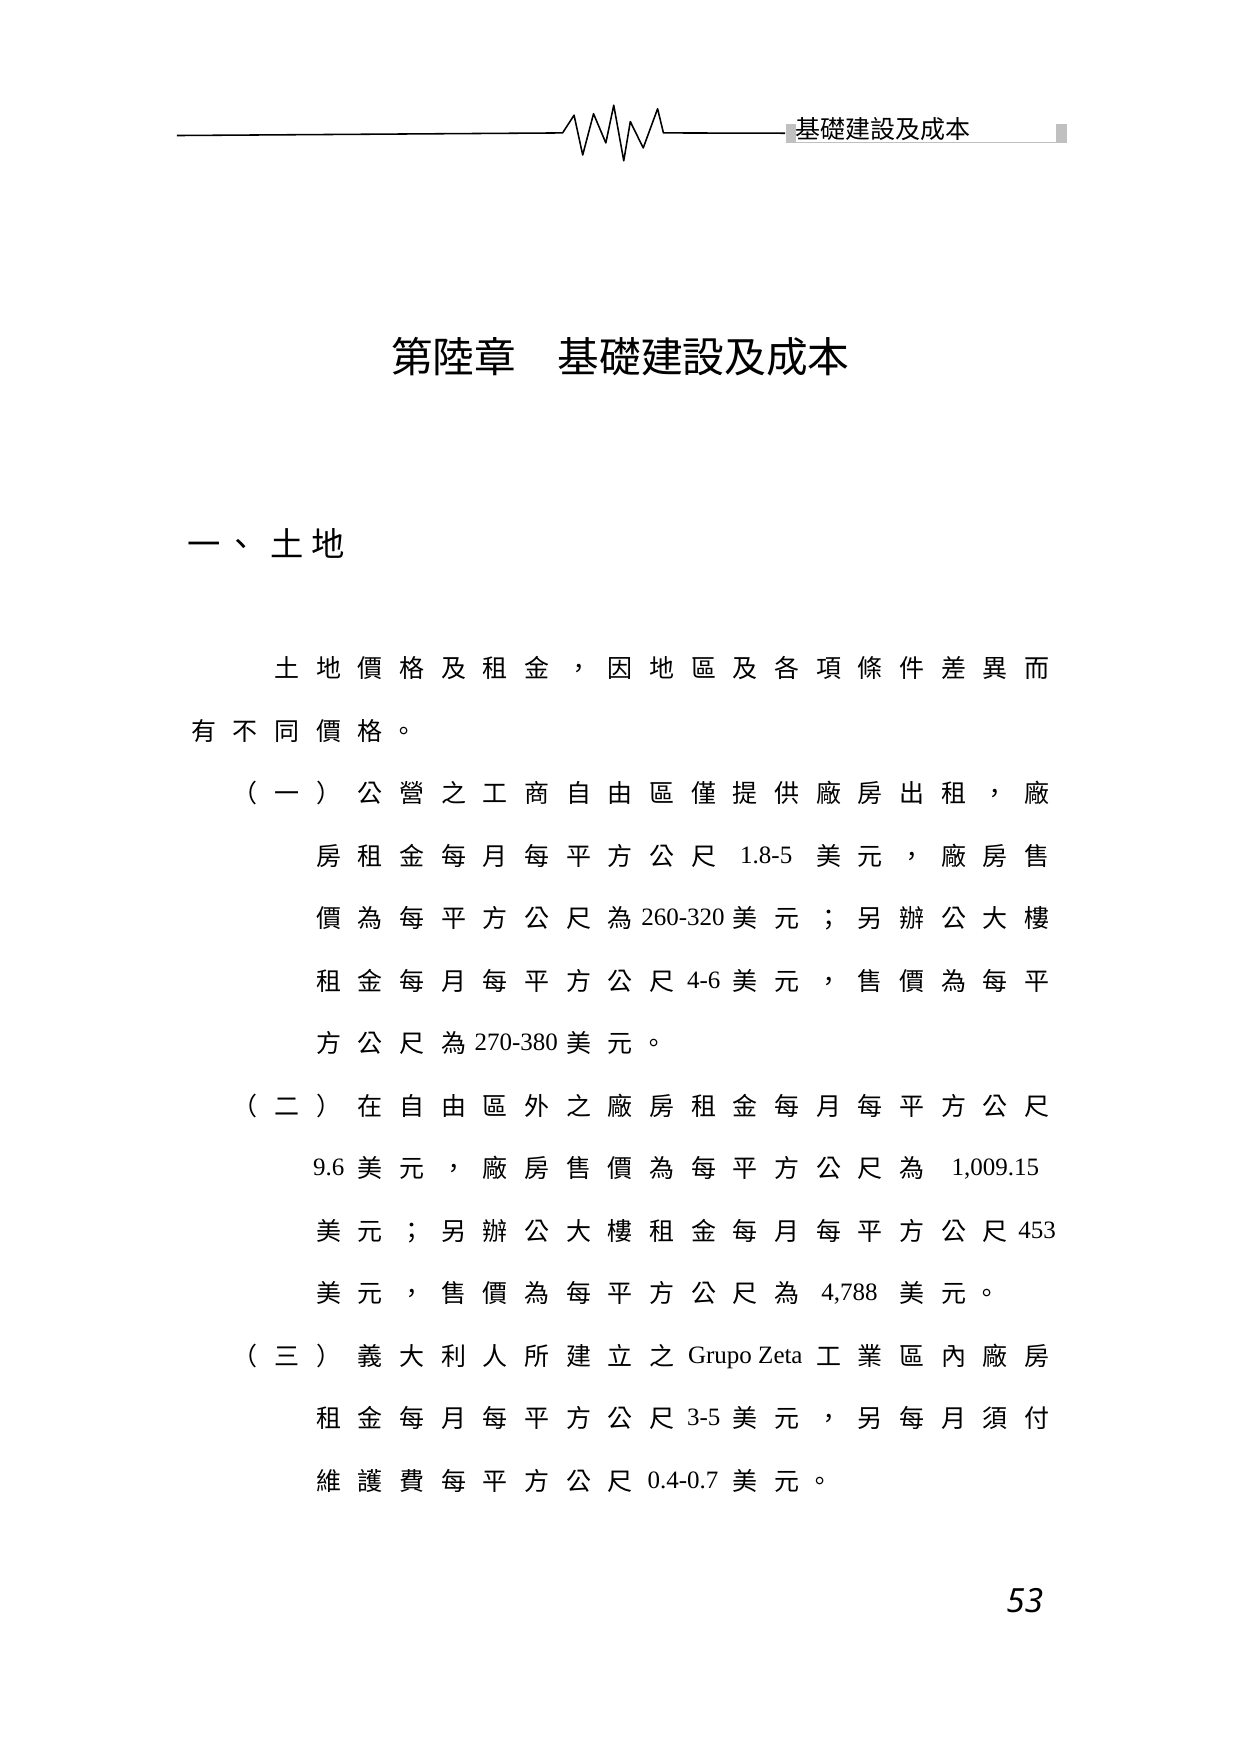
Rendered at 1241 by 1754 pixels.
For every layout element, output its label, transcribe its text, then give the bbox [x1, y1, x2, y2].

text （二）在自由區外之廠房租金每月每平方公尺9.6美元，廠房售價為每平方公尺為1,009.15美元；另辦公大樓租金每月每平方公尺453美元，售價為每平方公尺為4,788美元。 [207, 1063, 1058, 1313]
text 土地價格及租金，因地區及各項條件差異而有不同價格。 [183, 625, 1058, 750]
text （一）公營之工商自由區僅提供廠房出租，廠房租金每月每平方公尺1.8-5美元，廠房售價為每平方公尺為260-320美元；另辦公大樓租金每月每平方公尺4-6美元，售價為每平方公尺為270-380美元。 [207, 750, 1058, 1063]
text 一、土地 [183, 500, 1058, 563]
text 第陸章 基礎建設及成本 [183, 313, 1058, 375]
text （三）義大利人所建立之Grupo Zeta工業區內廠房租金每月每平方公尺3-5美元，另每月須付維護費每平方公尺0.4-0.7美元。 [207, 1313, 1058, 1500]
